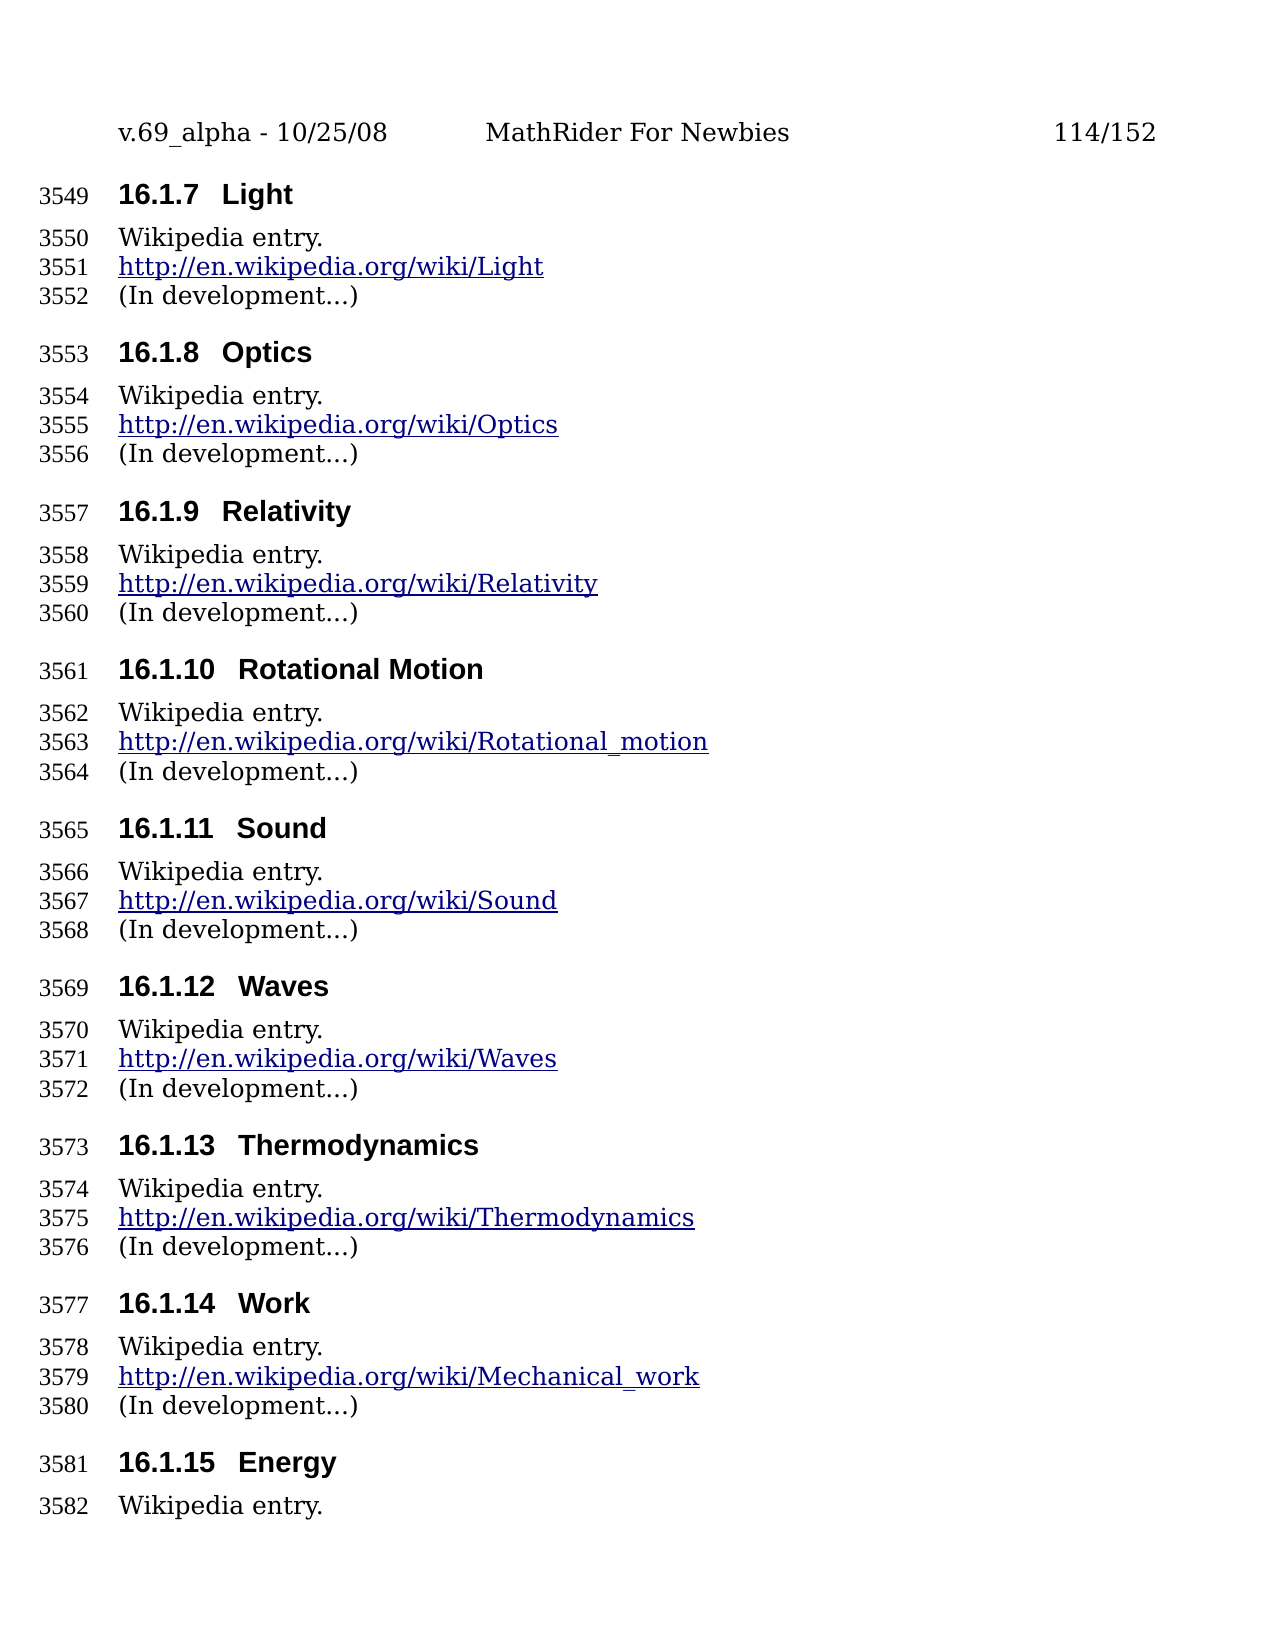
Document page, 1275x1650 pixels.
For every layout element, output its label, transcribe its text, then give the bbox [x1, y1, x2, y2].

subtitle Light [118, 177, 1157, 210]
subtitle Relativity [118, 494, 1157, 527]
text (In development...) [118, 915, 1157, 944]
text http://en.wikipedia.org/wiki/Optics [118, 411, 1157, 440]
subtitle Waves [118, 969, 1157, 1003]
subtitle Rotational Motion [118, 652, 1157, 686]
text http://en.wikipedia.org/wiki/Relativity [118, 569, 1157, 598]
text (In development...) [118, 440, 1157, 469]
text http://en.wikipedia.org/wiki/Sound [118, 886, 1157, 915]
text Wikipedia entry. [118, 223, 1157, 252]
text Wikipedia entry. [118, 698, 1157, 728]
text Wikipedia entry. [118, 1016, 1157, 1045]
text http://en.wikipedia.org/wiki/Mechanical_work [118, 1362, 1157, 1391]
text (In development...) [118, 1232, 1157, 1262]
text (In development...) [118, 1074, 1157, 1103]
text Wikipedia entry. [118, 1333, 1157, 1362]
text (In development...) [118, 598, 1157, 627]
text http://en.wikipedia.org/wiki/Thermodynamics [118, 1203, 1157, 1232]
text http://en.wikipedia.org/wiki/Light [118, 252, 1157, 281]
text Wikipedia entry. [118, 857, 1157, 886]
text http://en.wikipedia.org/wiki/Rotational_motion [118, 728, 1157, 757]
text Wikipedia entry. [118, 1174, 1157, 1203]
subtitle Thermodynamics [118, 1128, 1157, 1162]
text (In development...) [118, 1391, 1157, 1420]
text (In development...) [118, 757, 1157, 786]
text (In development...) [118, 281, 1157, 310]
subtitle Energy [118, 1445, 1157, 1479]
text Wikipedia entry. [118, 540, 1157, 569]
text Wikipedia entry. [118, 381, 1157, 411]
subtitle Optics [118, 335, 1157, 369]
subtitle Work [118, 1287, 1157, 1320]
text Wikipedia entry. [118, 1491, 1157, 1520]
text http://en.wikipedia.org/wiki/Waves [118, 1045, 1157, 1074]
subtitle Sound [118, 811, 1157, 844]
